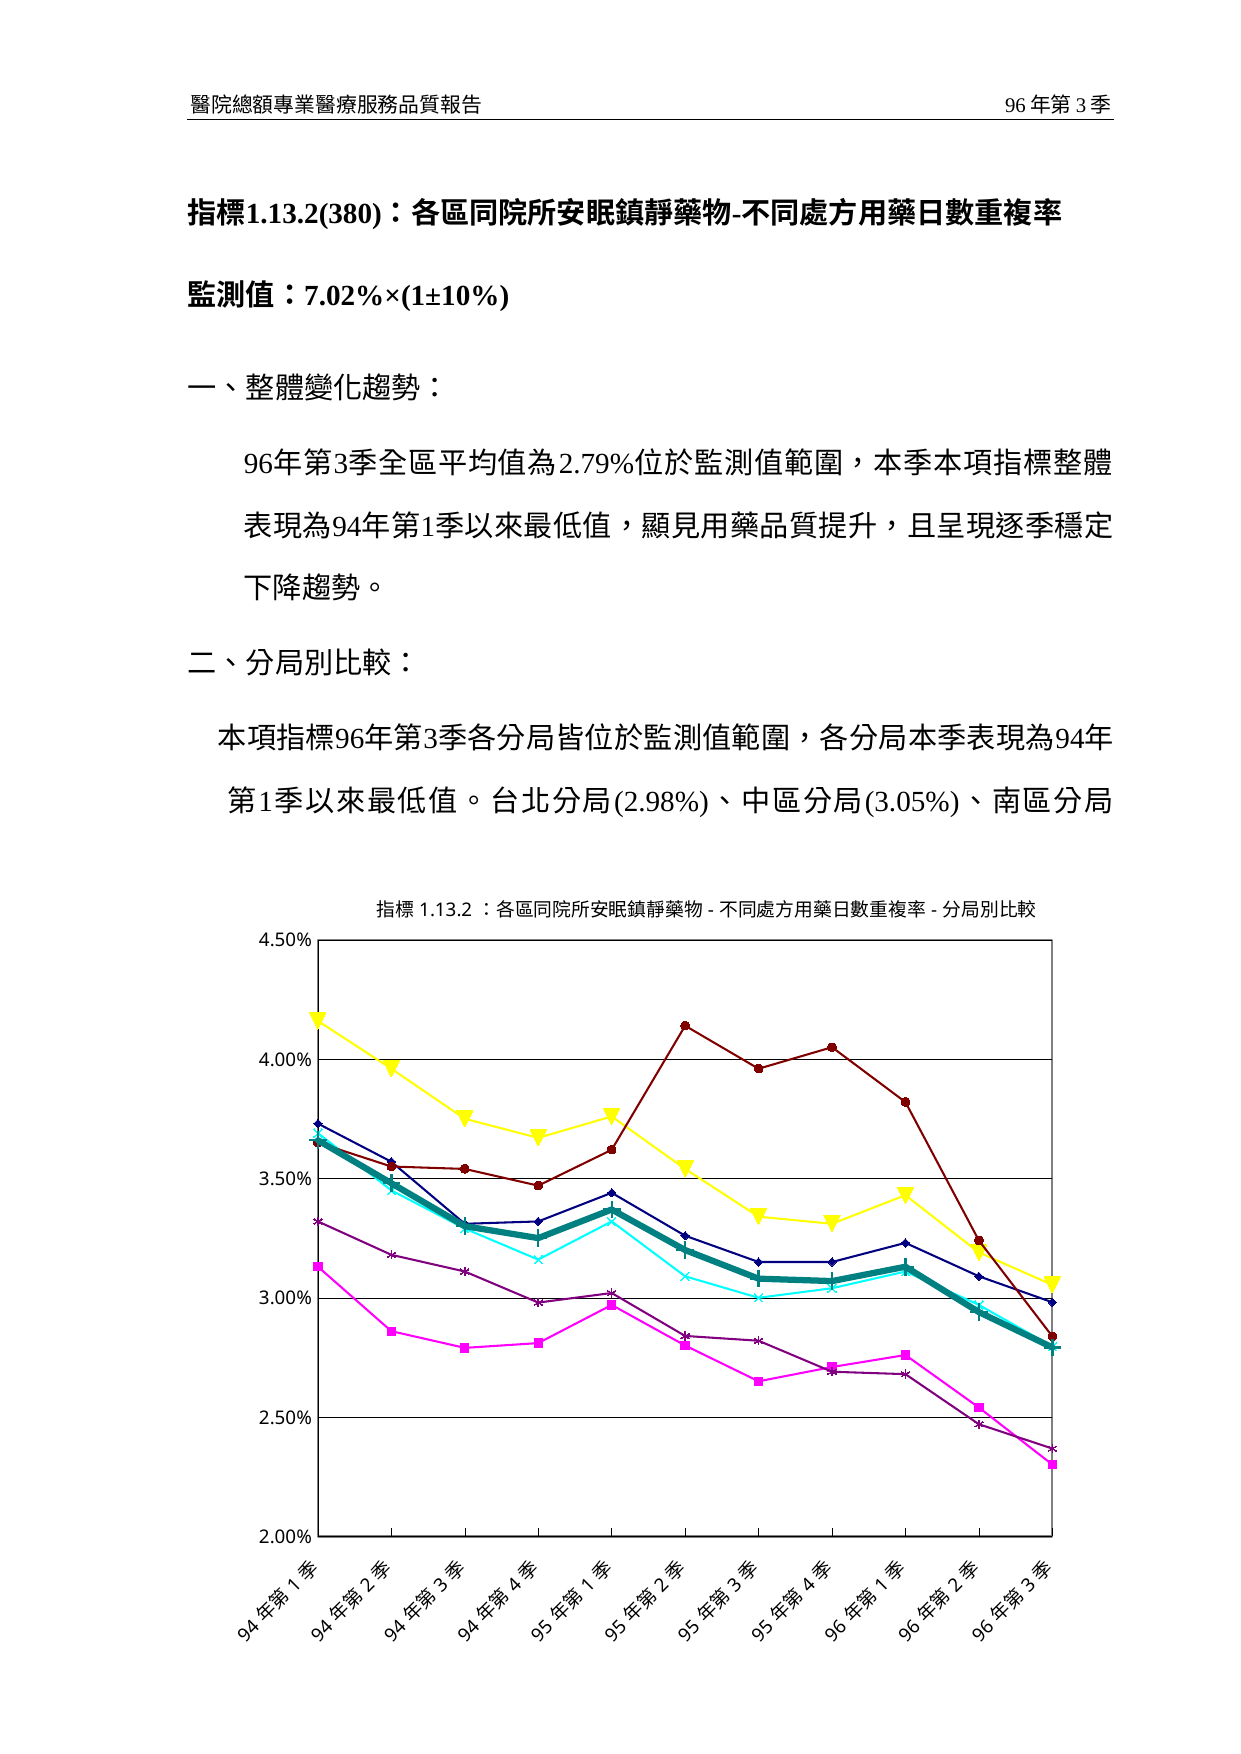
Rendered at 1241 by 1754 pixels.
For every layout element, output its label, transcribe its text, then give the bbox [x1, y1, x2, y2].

text 二、分局別比較： [187, 619, 1114, 682]
text 一、整體變化趨勢： [187, 344, 1114, 407]
text 96年第3季全區平均值為2.79%位於監測值範圍，本季本項指標整體表現為94年第1季以來最低值，顯見用藥品質提升，且呈現逐季穩定下降趨勢。 [243, 419, 1114, 607]
text 指標1.13.2(380)：各區同院所安眠鎮靜藥物-不同處方用藥日數重複率 [187, 169, 1114, 232]
text 本項指標96年第3季各分局皆位於監測值範圍，各分局本季表現為94年第1季以來最低值。台北分局(2.98%)、中區分局(3.05%)、南區分局 [187, 694, 1114, 819]
text 監測值：7.02%×(1±10%) [187, 251, 1114, 313]
